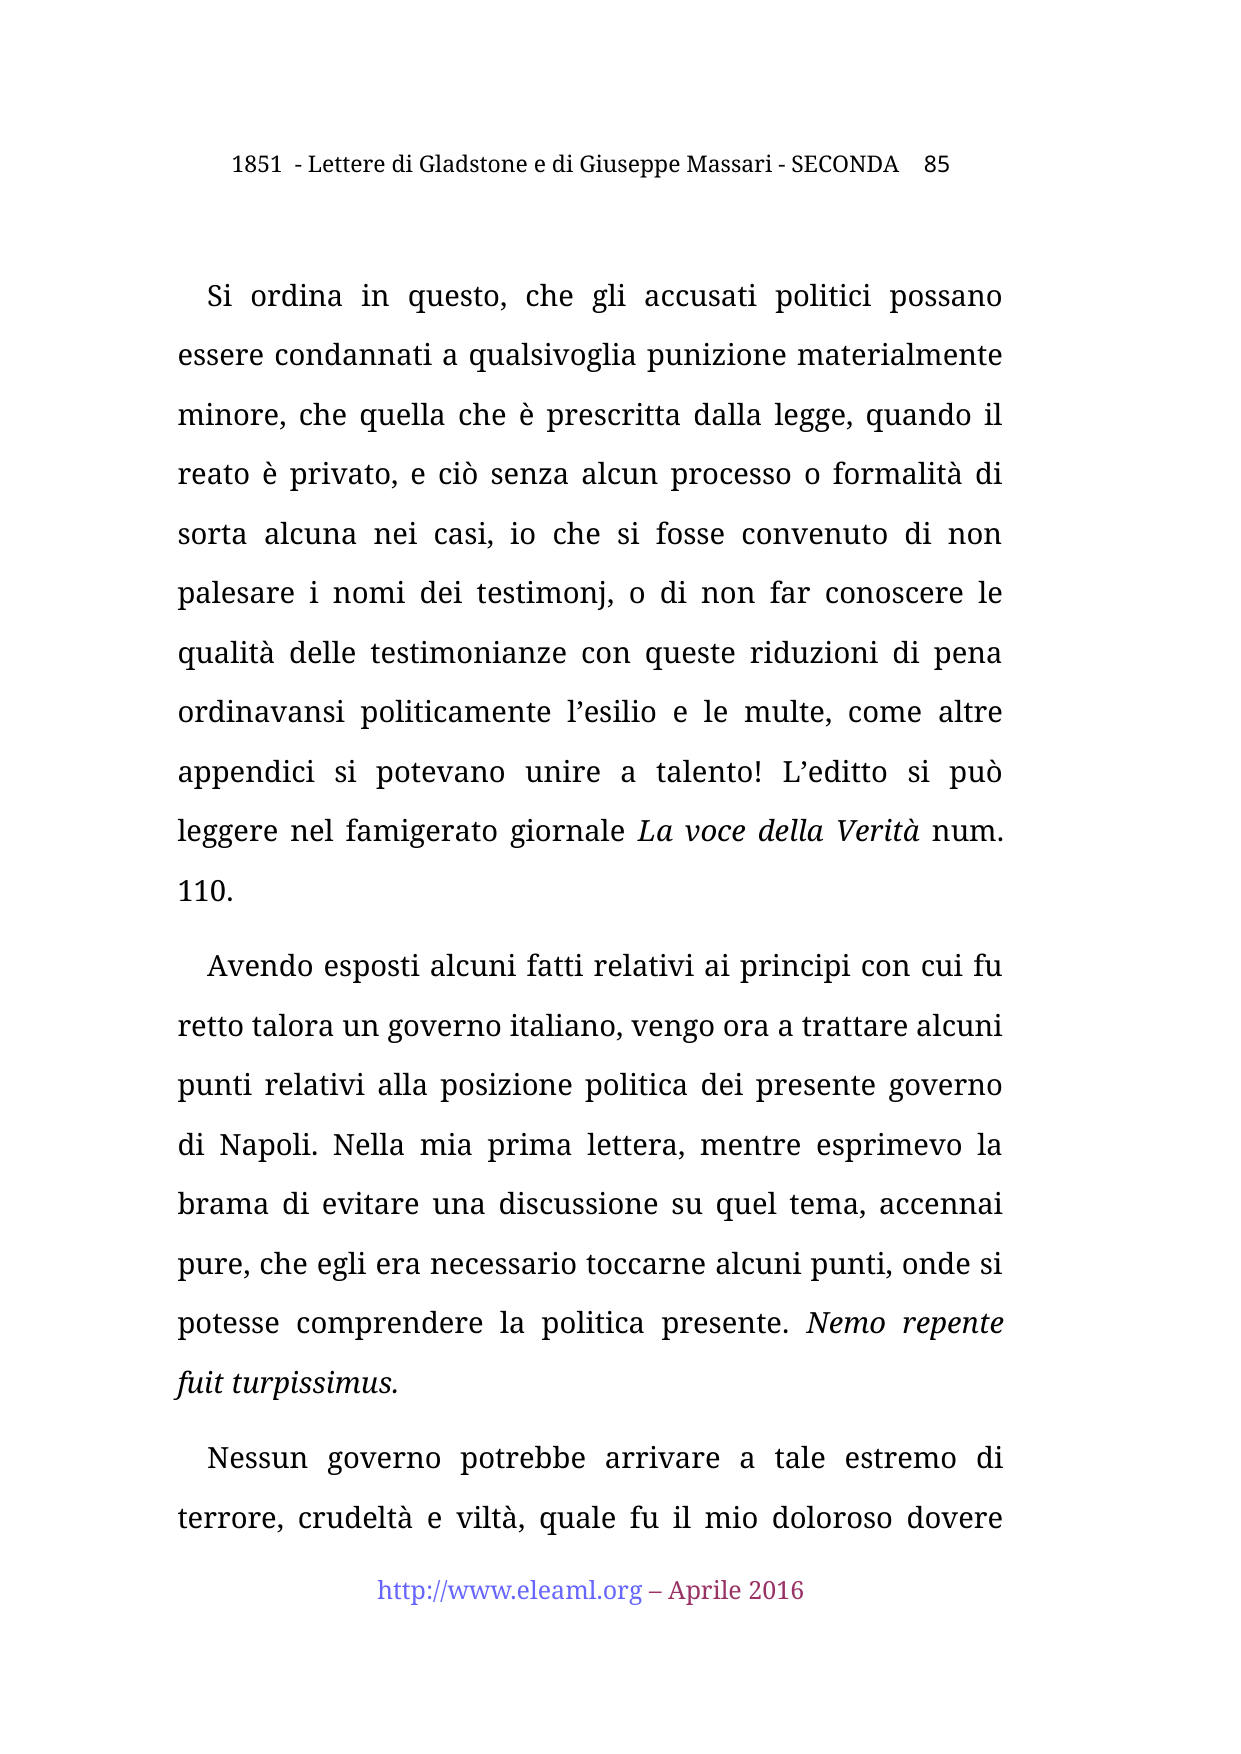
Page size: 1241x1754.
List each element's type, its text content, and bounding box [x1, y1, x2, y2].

text Avendo esposti alcuni fatti relativi ai principi con cui fu retto talora un governo italiano, vengo ora a trattare alcuni punti relativi alla posizione politica dei presente governo di Napoli. Nella mia prima lettera, mentre esprimevo la brama di evitare una discussione su quel tema, accennai pure, che egli era necessario toccarne alcuni punti, onde si potesse comprendere la politica presente. Nemo repente fuit turpissimus. [177, 946, 1004, 1402]
text Si ordina in questo, che gli accusati politici possano essere condannati a qualsivoglia punizione materialmente minore, che quella che è prescritta dalla legge, quando il reato è privato, e ciò senza alcun processo o formalità di sorta alcuna nei casi, io che si fosse convenuto di non palesare i nomi dei testimonj, o di non far conoscere le qualità delle testimonianze con queste riduzioni di pena ordinavansi politicamente l’esilio e le multe, come altre appendici si potevano unire a talento! L’editto si può leggere nel famigerato giornale La voce della Verità num. 110. [177, 275, 1004, 909]
text Nessun governo potrebbe arrivare a tale estremo di terrore, crudeltà e viltà, quale fu il mio doloroso dovere [177, 1438, 1004, 1537]
